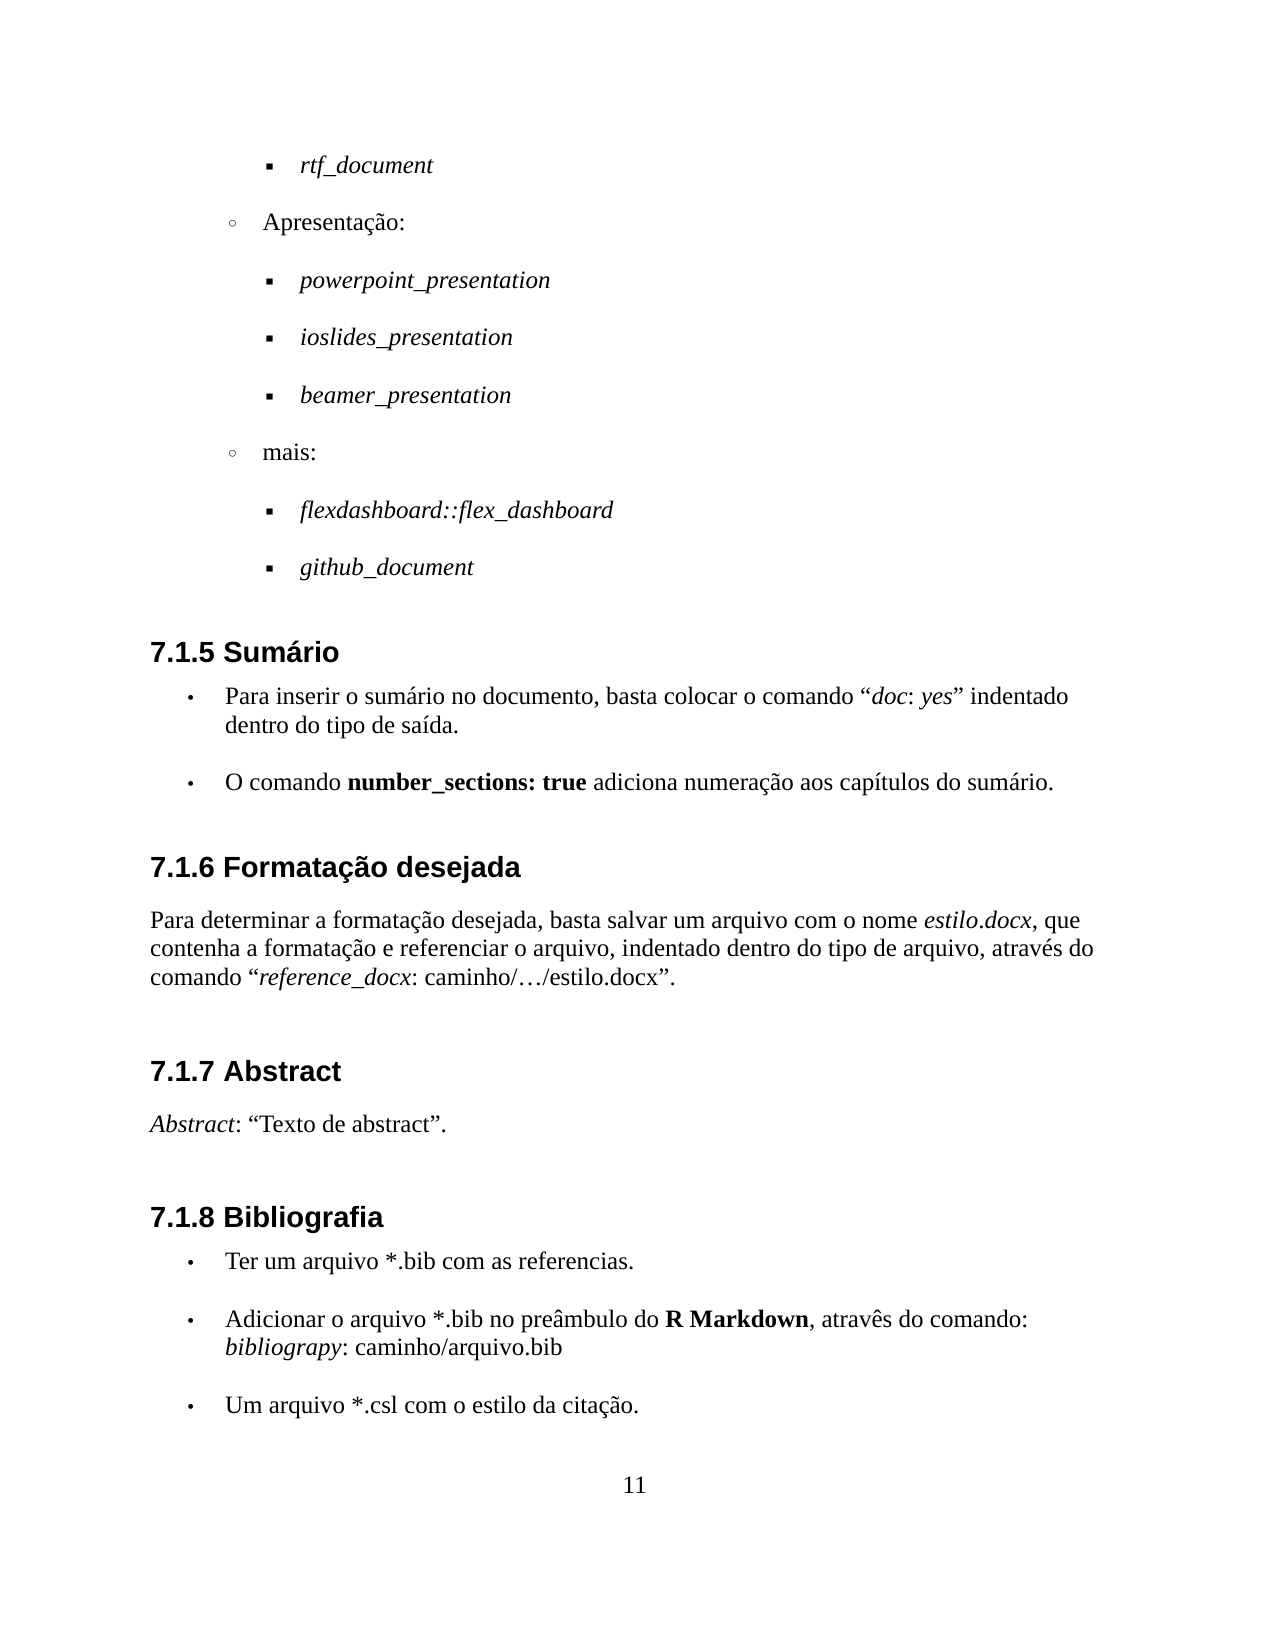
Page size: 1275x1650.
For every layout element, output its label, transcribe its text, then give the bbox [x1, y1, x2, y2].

list rtf_document [262, 150, 1125, 207]
list Um arquivo *.csl com o estilo da citação. [187, 1390, 1125, 1419]
list Para inserir o sumário no documento, basta colocar o comando “doc: yes” indentado dentro do tipo de saída. [187, 681, 1125, 767]
subtitle 7.1.8 Bibliografia [150, 1200, 1125, 1234]
list O comando number_sections: true adiciona numeração aos capítulos do sumário. [187, 767, 1125, 825]
list Ter um arquivo *.bib com as referencias. [187, 1246, 1125, 1304]
subtitle 7.1.7 Abstract [150, 1054, 1125, 1087]
list flexdashboard::flex_dashboard [262, 495, 1125, 552]
subtitle 7.1.5 Sumário [150, 635, 1125, 668]
list powerpoint_presentation [262, 265, 1125, 322]
subtitle 7.1.6 Formatação desejada [150, 850, 1125, 883]
list Apresentação: [225, 207, 1125, 265]
text Para determinar a formatação desejada, basta salvar um arquivo com o nome estilo.docx, que contenha a formatação e referenciar o arquivo, indentado dentro do tipo de arquivo, através do comando “reference_docx: caminho/…/estilo.docx”. [150, 905, 1125, 1020]
list mais: [225, 437, 1125, 495]
list beamer_presentation [262, 380, 1125, 437]
list github_document [262, 552, 1125, 610]
text Abstract: “Texto de abstract”. [150, 1109, 1125, 1166]
list ioslides_presentation [262, 322, 1125, 380]
list Adicionar o arquivo *.bib no preâmbulo do R Markdown, atravês do comando: bibliograpy: caminho/arquivo.bib [187, 1304, 1125, 1390]
